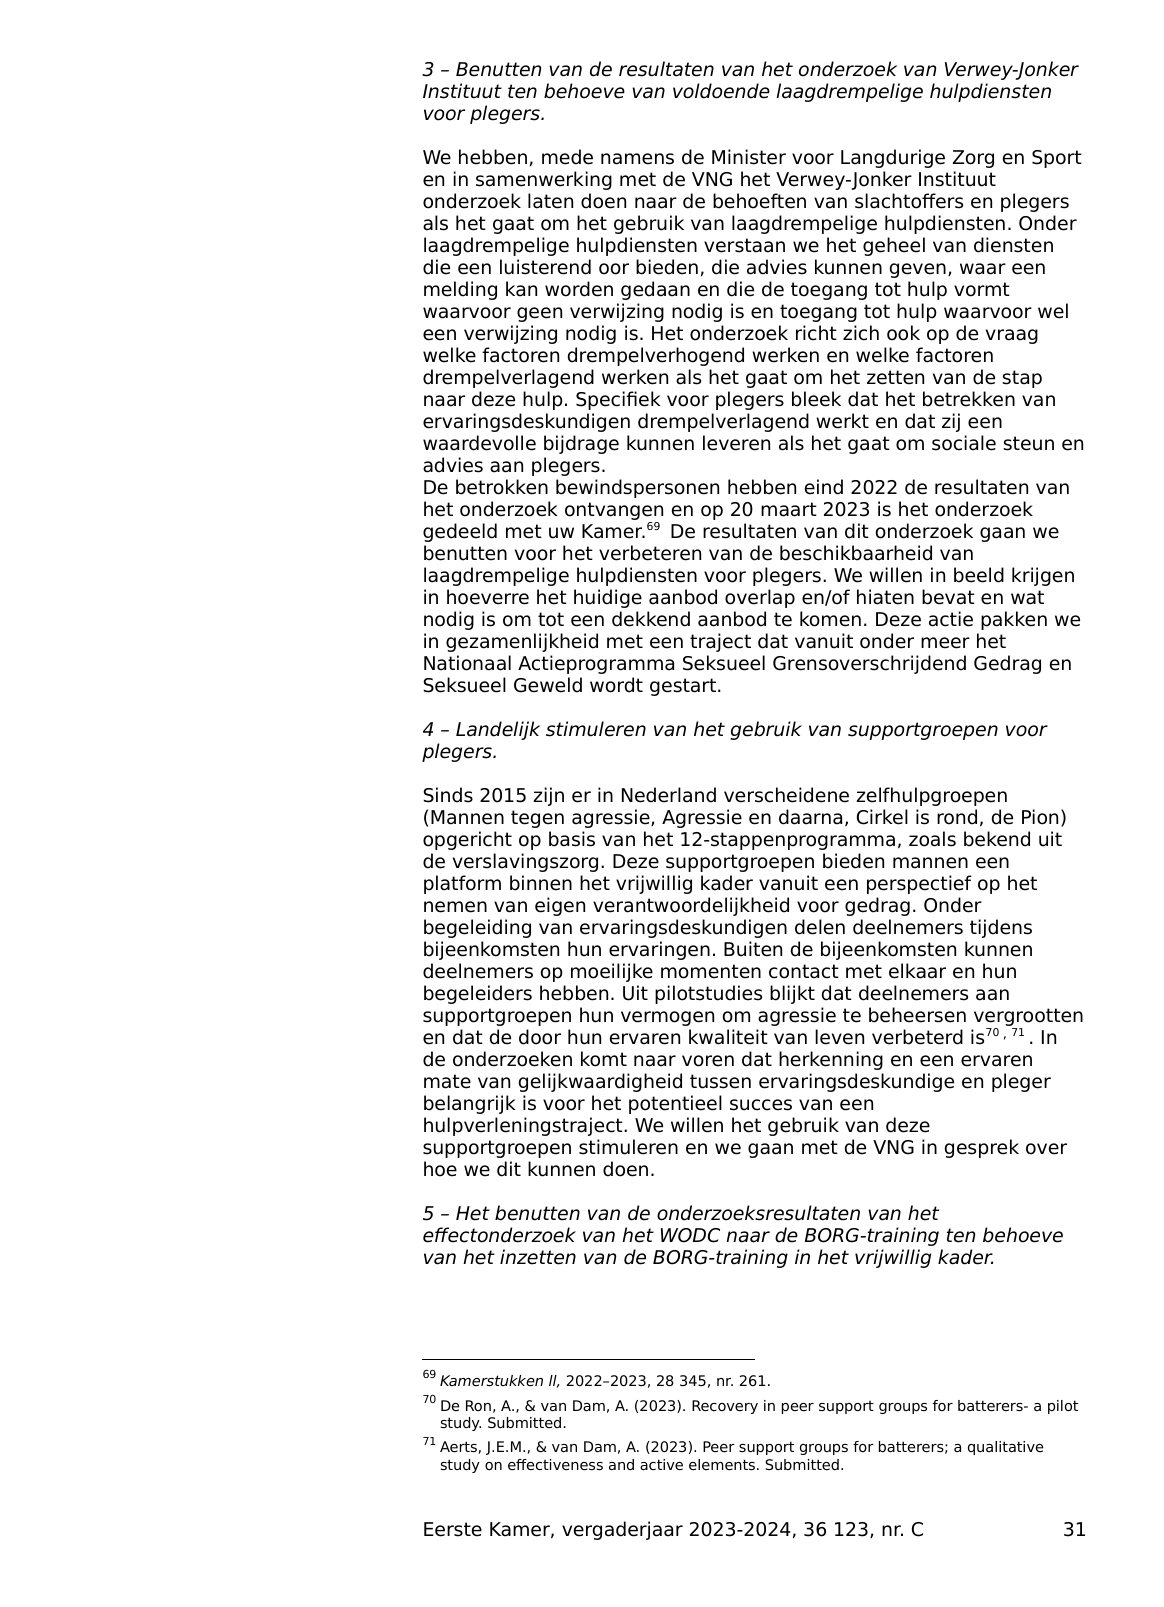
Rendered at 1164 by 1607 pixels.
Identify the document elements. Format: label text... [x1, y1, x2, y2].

text 3 – Benutten van de resultaten van het onderzoek van Verwey-Jonker Instituut ten behoeve van voldoende laagdrempelige hulpdiensten voor plegers. [422, 59, 1087, 125]
text De betrokken bewindspersonen hebben eind 2022 de resultaten van het onderzoek ontvangen en op 20 maart 2023 is het onderzoek gedeeld met uw Kamer. De resultaten van dit onderzoek gaan we benutten voor het verbeteren van de beschikbaarheid van laagdrempelige hulpdiensten voor plegers. We willen in beeld krijgen in hoeverre het huidige aanbod overlap en/of hiaten bevat en wat nodig is om tot een dekkend aanbod te komen. Deze actie pakken we in gezamenlijkheid met een traject dat vanuit onder meer het Nationaal Actieprogramma Seksueel Grensoverschrijdend Gedrag en Seksueel Geweld wordt gestart. [422, 477, 1087, 697]
text Aerts, J.E.M., & van Dam, A. (2023). Peer support groups for batterers; a qualitative study on effectiveness and active elements. Submitted. [422, 1435, 1087, 1474]
text Kamerstukken ll, 2022–2023, 28 345, nr. 261. [422, 1368, 1087, 1391]
text Sinds 2015 zijn er in Nederland verscheidene zelfhulpgroepen (Mannen tegen agressie, Agressie en daarna, Cirkel is rond, de Pion) opgericht op basis van het 12-stappenprogramma, zoals bekend uit de verslavingszorg. Deze supportgroepen bieden mannen een platform binnen het vrijwillig kader vanuit een perspectief op het nemen van eigen verantwoordelijkheid voor gedrag. Onder begeleiding van ervaringsdeskundigen delen deelnemers tijdens bijeenkomsten hun ervaringen. Buiten de bijeenkomsten kunnen deelnemers op moeilijke momenten contact met elkaar en hun begeleiders hebben. Uit pilotstudies blijkt dat deelnemers aan supportgroepen hun vermogen om agressie te beheersen vergrootten en dat de door hun ervaren kwaliteit van leven verbeterd is, . In de onderzoeken komt naar voren dat herkenning en een ervaren mate van gelijkwaardigheid tussen ervaringsdeskundige en pleger belangrijk is voor het potentieel succes van een hulpverleningstraject. We willen het gebruik van deze supportgroepen stimuleren en we gaan met de VNG in gesprek over hoe we dit kunnen doen. [422, 785, 1087, 1181]
text 5 – Het benutten van de onderzoeksresultaten van het effectonderzoek van het WODC naar de BORG-training ten behoeve van het inzetten van de BORG-training in het vrijwillig kader. [422, 1203, 1087, 1269]
text We hebben, mede namens de Minister voor Langdurige Zorg en Sport en in samenwerking met de VNG het Verwey-Jonker Instituut onderzoek laten doen naar de behoeften van slachtoffers en plegers als het gaat om het gebruik van laagdrempelige hulpdiensten. Onder laagdrempelige hulpdiensten verstaan we het geheel van diensten die een luisterend oor bieden, die advies kunnen geven, waar een melding kan worden gedaan en die de toegang tot hulp vormt waarvoor geen verwijzing nodig is en toegang tot hulp waarvoor wel een verwijzing nodig is. Het onderzoek richt zich ook op de vraag welke factoren drempelverhogend werken en welke factoren drempelverlagend werken als het gaat om het zetten van de stap naar deze hulp. Specifiek voor plegers bleek dat het betrekken van ervaringsdeskundigen drempelverlagend werkt en dat zij een waardevolle bijdrage kunnen leveren als het gaat om sociale steun en advies aan plegers. [422, 147, 1087, 477]
text De Ron, A., & van Dam, A. (2023). Recovery in peer support groups for batterers- a pilot study. Submitted. [422, 1393, 1087, 1432]
text 4 – Landelijk stimuleren van het gebruik van supportgroepen voor plegers. [422, 719, 1087, 763]
